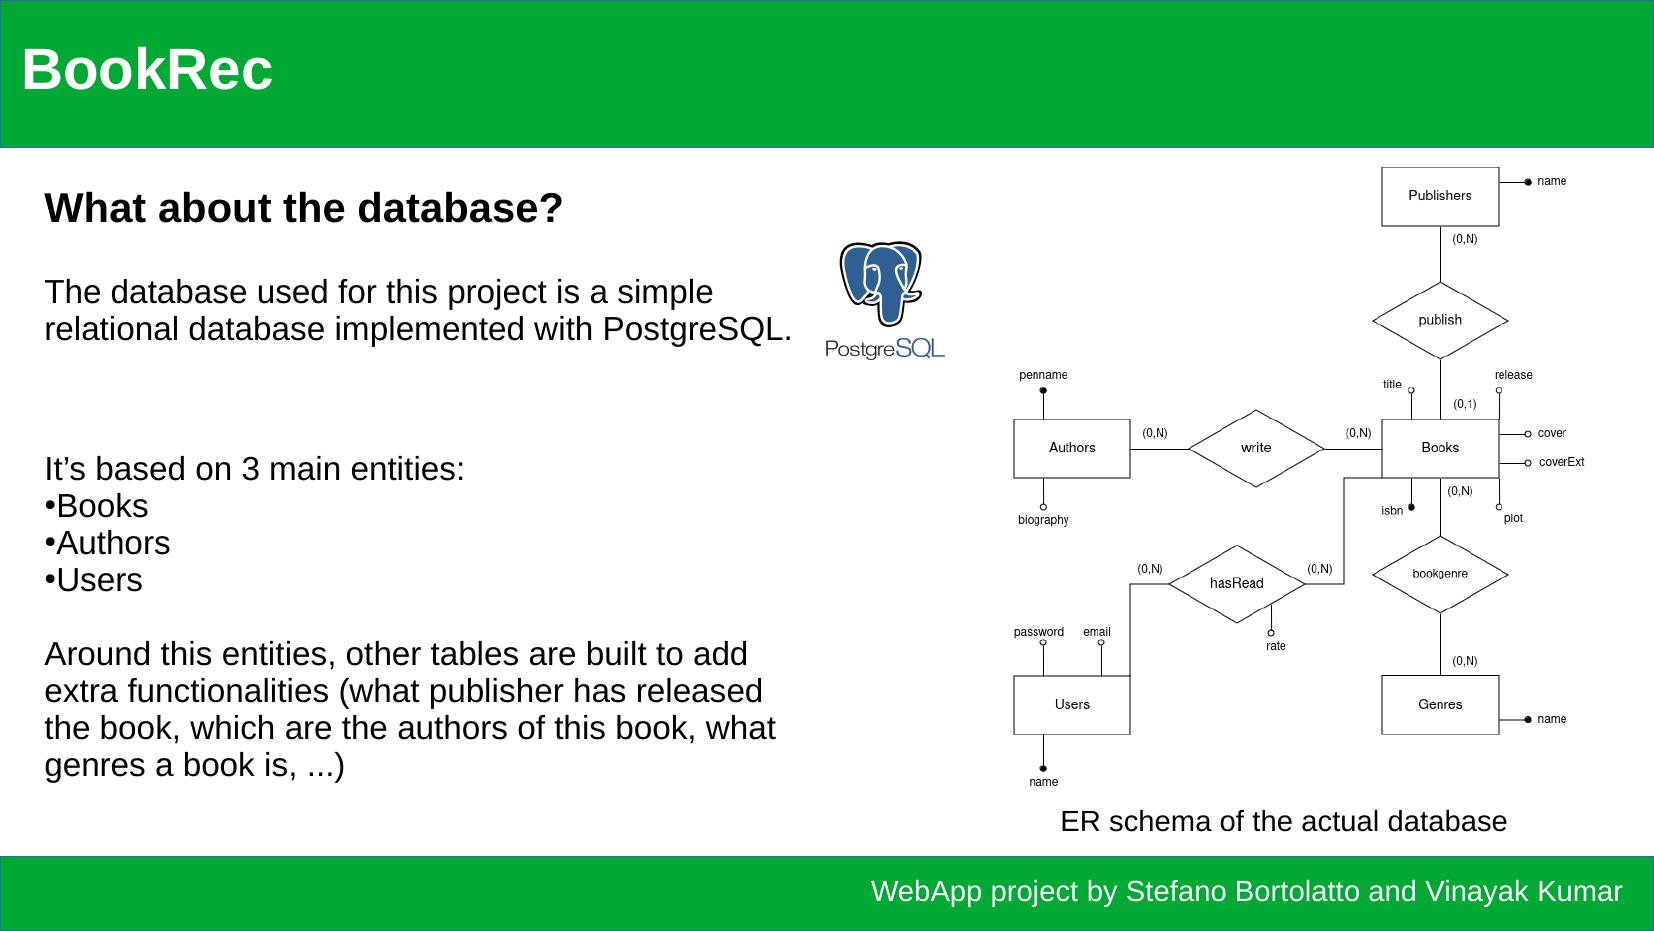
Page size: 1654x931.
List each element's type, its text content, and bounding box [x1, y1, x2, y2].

text_box [0, 856, 1654, 931]
text_box [0, 0, 1654, 148]
text_box The database used for this project is a simple relational database implemented with PostgreSQL. [29, 265, 826, 355]
picture [826, 241, 945, 360]
picture [1004, 167, 1595, 797]
text_box ER schema of the actual database [974, 797, 1595, 845]
text_box What about the database? [29, 177, 591, 239]
text_box It’s based on 3 main entities: Books Authors Users Around this entities, other tables are built to add extra functionalities (what publisher has released the book, which are the authors of this book, what genres a book is, ...) [29, 442, 798, 829]
text_box WebApp project by Stefano Bortolatto and Vinayak Kumar [856, 867, 1654, 916]
text_box BookRec [0, 29, 296, 119]
